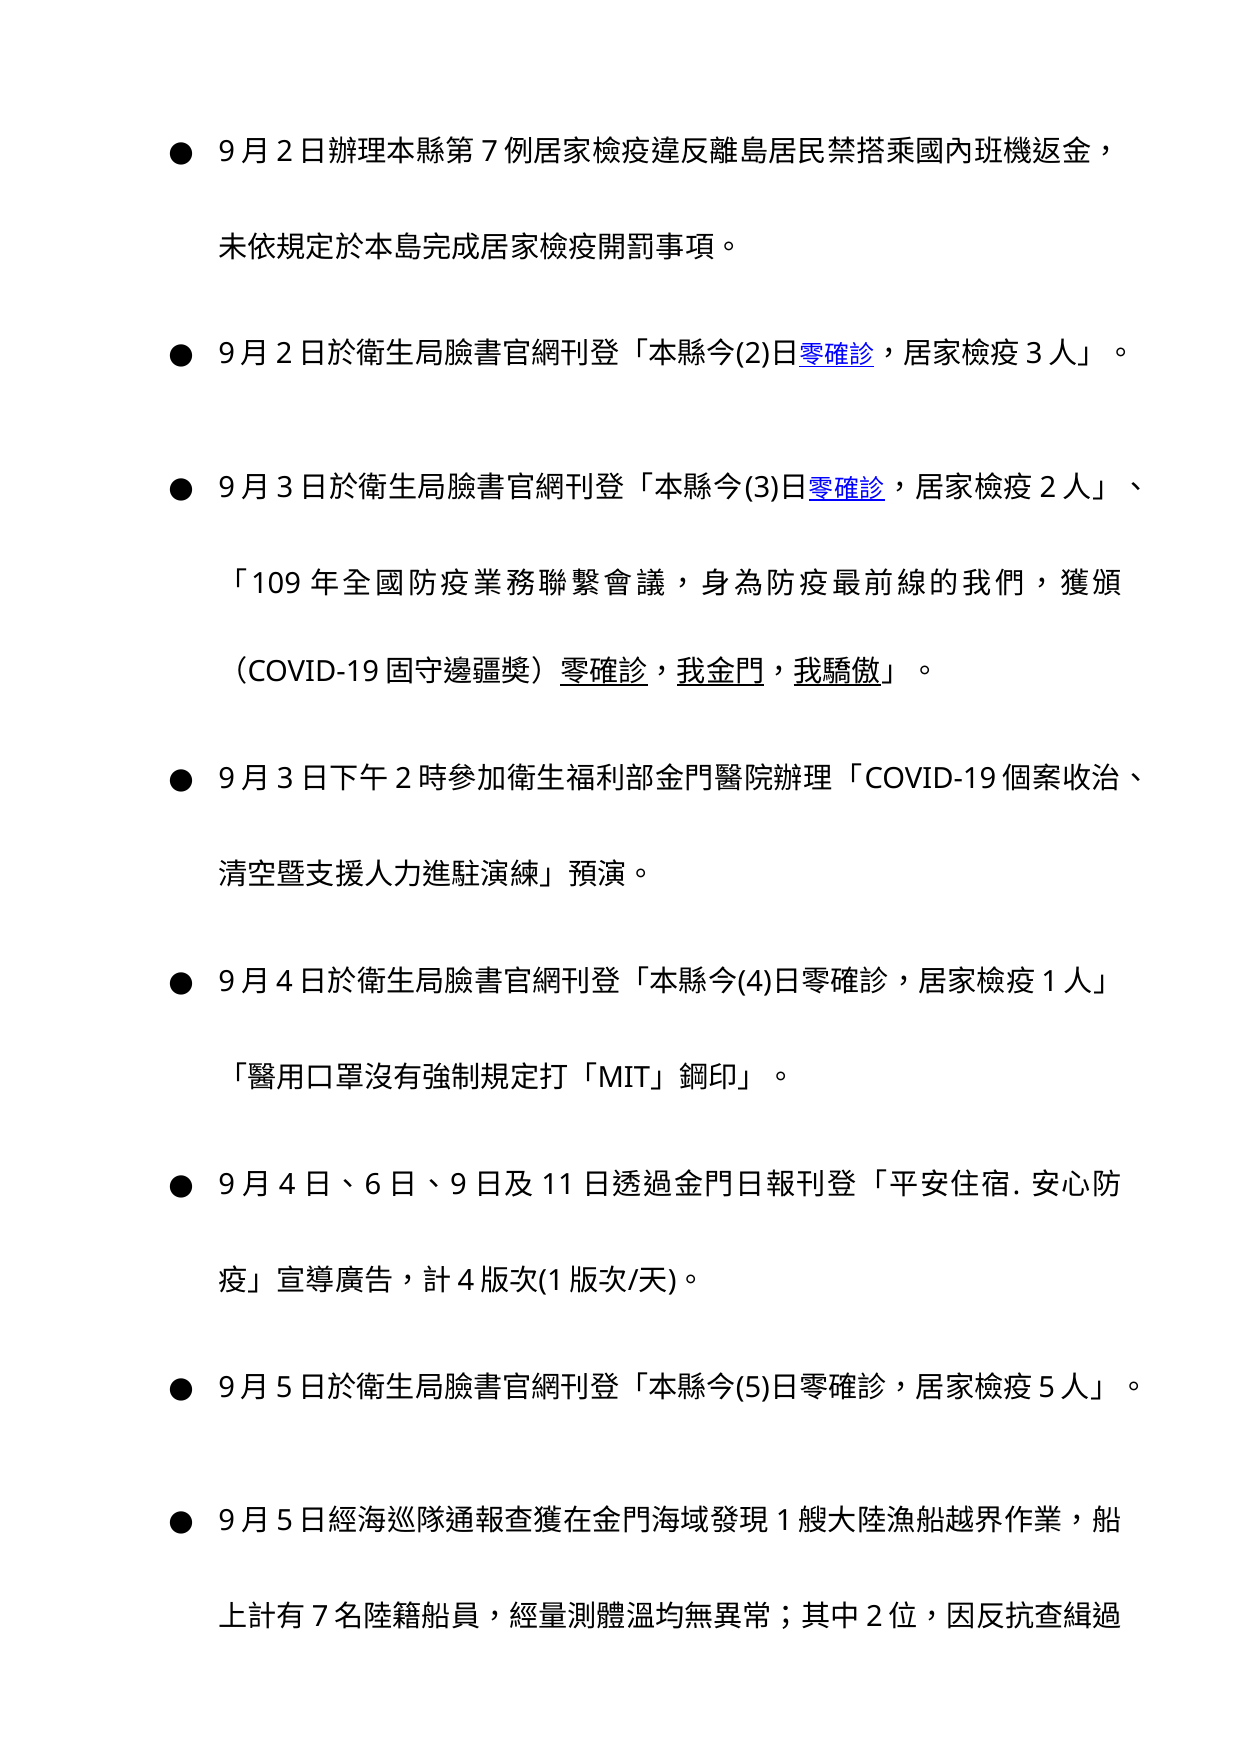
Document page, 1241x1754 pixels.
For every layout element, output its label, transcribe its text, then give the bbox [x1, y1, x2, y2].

list 9月4日、6日、9日及11日透過金門日報刊登「平安住宿. 安心防疫」宣導廣告，計4版次(1版次/天)。 [168, 1151, 1122, 1299]
list 9月4日於衛生局臉書官網刊登「本縣今(4)日零確診，居家檢疫1人」、「醫用口罩沒有強制規定打「MIT」鋼印」。 [168, 948, 1122, 1096]
list 9月2日於衛生局臉書官網刊登「本縣今(2)日零確診，居家檢疫3人」。 [168, 321, 1122, 381]
list 9月5日經海巡隊通報查獲在金門海域發現1艘大陸漁船越界作業，船上計有7名陸籍船員，經量測體溫均無異常；其中2位，因反抗查緝過 [168, 1488, 1122, 1635]
list 9月2日辦理本縣第7例居家檢疫違反離島居民禁搭乘國內班機返金，未依規定於本島完成居家檢疫開罰事項。 [168, 118, 1122, 266]
list 9月3日於衛生局臉書官網刊登「本縣今(3)日零確診，居家檢疫2人」、「109年全國防疫業務聯繫會議，身為防疫最前線的我們，獲頒（COVID-19固守邊疆奬）零確診，我金門，我驕傲」。 [168, 454, 1122, 690]
list 9月3日下午2時參加衛生福利部金門醫院辦理「COVID-19個案收治、清空暨支援人力進駐演練」預演。 [168, 745, 1122, 893]
list 9月5日於衛生局臉書官網刊登「本縣今(5)日零確診，居家檢疫5人」。 [168, 1354, 1122, 1414]
